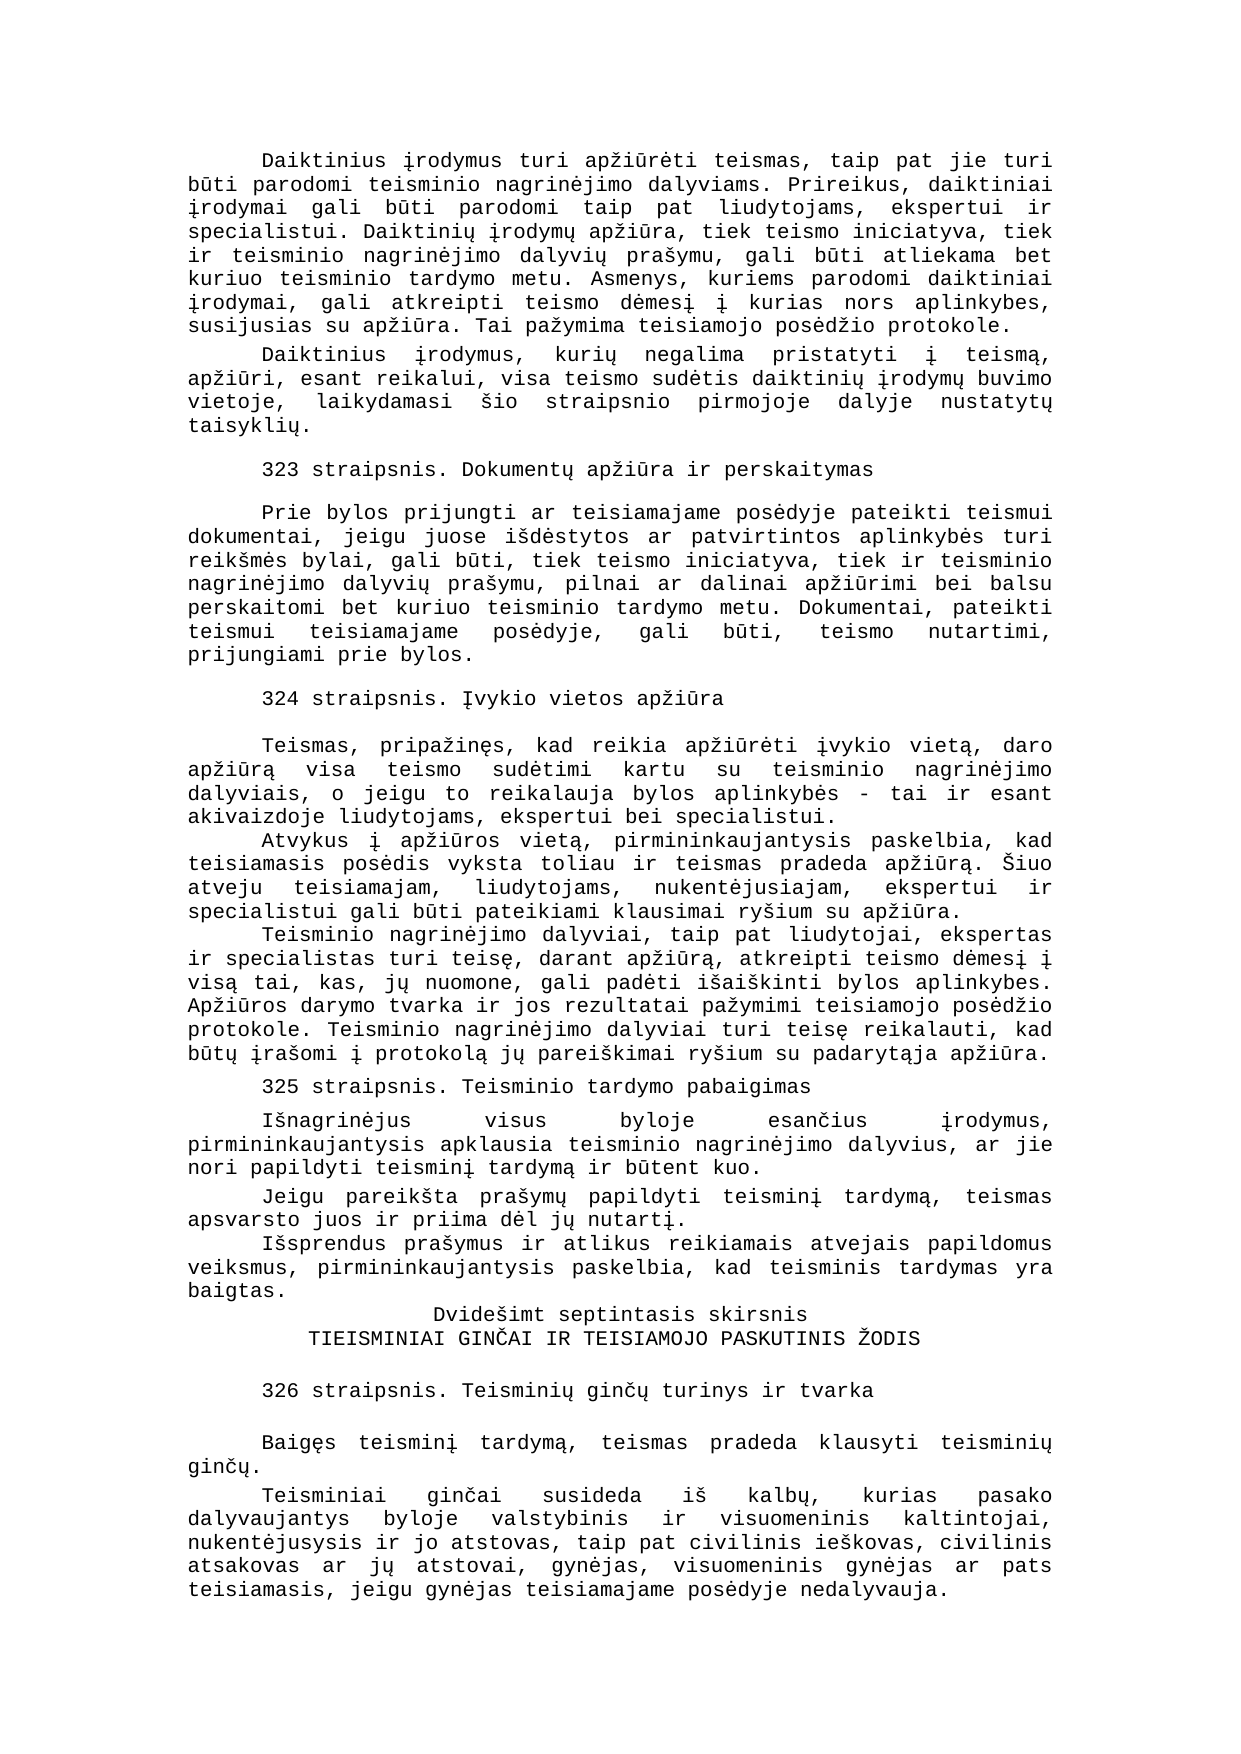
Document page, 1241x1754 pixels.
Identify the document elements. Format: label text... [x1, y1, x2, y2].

text Dvidešimt septintasis skirsnis [187, 1304, 1053, 1328]
text Daiktinius įrodymus turi apžiūrėti teismas, taip pat jie turi būti parodomi teisminio nagrinėjimo dalyviams. Prireikus, daiktiniai įrodymai gali būti parodomi taip pat liudytojams, ekspertui ir specialistui. Daiktinių įrodymų apžiūra, tiek teismo iniciatyva, tiek ir teisminio nagrinėjimo dalyvių prašymu, gali būti atliekama bet kuriuo teisminio tardymo metu. Asmenys, kuriems parodomi daiktiniai įrodymai, gali atkreipti teismo dėmesį į kurias nors aplinkybes, susijusias su apžiūra. Tai pažymima teisiamojo posėdžio protokole. [187, 150, 1053, 339]
text Išnagrinėjus visus byloje esančius įrodymus, pirmininkaujantysis apklausia teisminio nagrinėjimo dalyvius, ar jie nori papildyti teisminį tardymą ir būtent kuo. [187, 1110, 1053, 1181]
text Atvykus į apžiūros vietą, pirmininkaujantysis paskelbia, kad teisiamasis posėdis vyksta toliau ir teismas pradeda apžiūrą. Šiuo atveju teisiamajam, liudytojams, nukentėjusiajam, ekspertui ir specialistui gali būti pateikiami klausimai ryšium su apžiūra. [187, 830, 1053, 924]
text Daiktinius įrodymus, kurių negalima pristatyti į teismą, apžiūri, esant reikalui, visa teismo sudėtis daiktinių įrodymų buvimo vietoje, laikydamasi šio straipsnio pirmojoje dalyje nustatytų taisyklių. [187, 344, 1053, 439]
text 323 straipsnis. Dokumentų apžiūra ir perskaitymas [187, 459, 1053, 482]
text Teismas, pripažinęs, kad reikia apžiūrėti įvykio vietą, daro apžiūrą visa teismo sudėtimi kartu su teisminio nagrinėjimo dalyviais, o jeigu to reikalauja bylos aplinkybės - tai ir esant akivaizdoje liudytojams, ekspertui bei specialistui. [187, 735, 1053, 830]
text Teisminiai ginčai susideda iš kalbų, kurias pasako dalyvaujantys byloje valstybinis ir visuomeninis kaltintojai, nukentėjusysis ir jo atstovas, taip pat civilinis ieškovas, civilinis atsakovas ar jų atstovai, gynėjas, visuomeninis gynėjas ar pats teisiamasis, jeigu gynėjas teisiamajame posėdyje nedalyvauja. [187, 1484, 1053, 1603]
text TIEISMINIAI GINČAI IR TEISIAMOJO PASKUTINIS ŽODIS [187, 1328, 1053, 1351]
text Išsprendus prašymus ir atlikus reikiamais atvejais papildomus veiksmus, pirmininkaujantysis paskelbia, kad teisminis tardymas yra baigtas. [187, 1233, 1053, 1304]
text 325 straipsnis. Teisminio tardymo pabaigimas [187, 1076, 1053, 1100]
text 326 straipsnis. Teisminių ginčų turinys ir tvarka [187, 1380, 1053, 1404]
text Jeigu pareikšta prašymų papildyti teisminį tardymą, teismas apsvarsto juos ir priima dėl jų nutartį. [187, 1186, 1053, 1233]
text Prie bylos prijungti ar teisiamajame posėdyje pateikti teismui dokumentai, jeigu juose išdėstytos ar patvirtintos aplinkybės turi reikšmės bylai, gali būti, tiek teismo iniciatyva, tiek ir teisminio nagrinėjimo dalyvių prašymu, pilnai ar dalinai apžiūrimi bei balsu perskaitomi bet kuriuo teisminio tardymo metu. Dokumentai, pateikti teismui teisiamajame posėdyje, gali būti, teismo nutartimi, prijungiami prie bylos. [187, 502, 1053, 668]
text 324 straipsnis. Įvykio vietos apžiūra [187, 688, 1053, 712]
text Teisminio nagrinėjimo dalyviai, taip pat liudytojai, ekspertas ir specialistas turi teisę, darant apžiūrą, atkreipti teismo dėmesį į visą tai, kas, jų nuomone, gali padėti išaiškinti bylos aplinkybes. Apžiūros darymo tvarka ir jos rezultatai pažymimi teisiamojo posėdžio protokole. Teisminio nagrinėjimo dalyviai turi teisę reikalauti, kad būtų įrašomi į protokolą jų pareiškimai ryšium su padarytąja apžiūra. [187, 924, 1053, 1066]
text Baigęs teisminį tardymą, teismas pradeda klausyti teisminių ginčų. [187, 1432, 1053, 1479]
